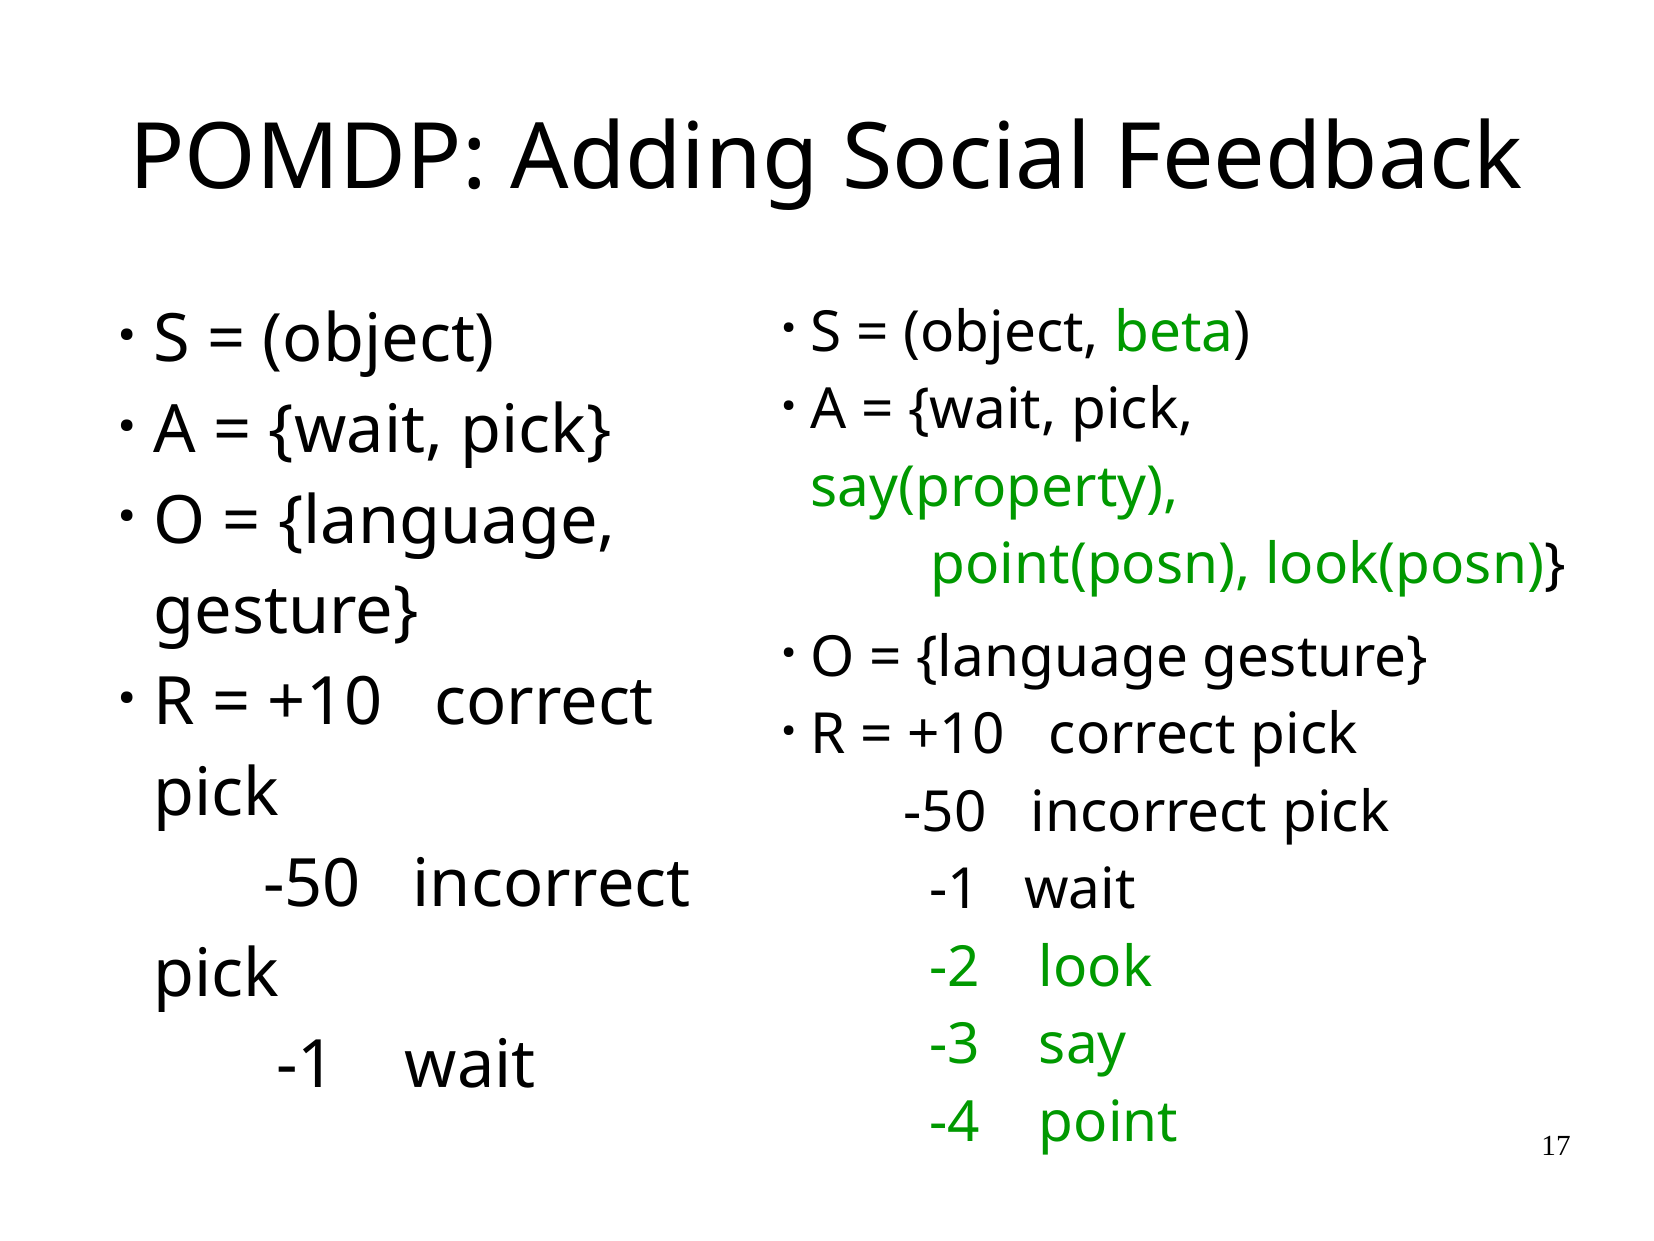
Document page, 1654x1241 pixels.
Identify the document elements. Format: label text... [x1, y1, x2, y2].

title POMDP: Adding Social Feedback [82, 49, 1571, 257]
list S = (object, beta) A = {wait, pick, say(property), point(posn), look(posn)} O = {language gesture} R = +10 correct pick -50 incorrect pick -1 wait -2 look -3 say -4 point [751, 290, 1571, 1201]
list S = (object) A = {wait, pick} O = {language, gesture} R = +10 correct pick -50 incorrect pick -1 wait [82, 290, 751, 1201]
